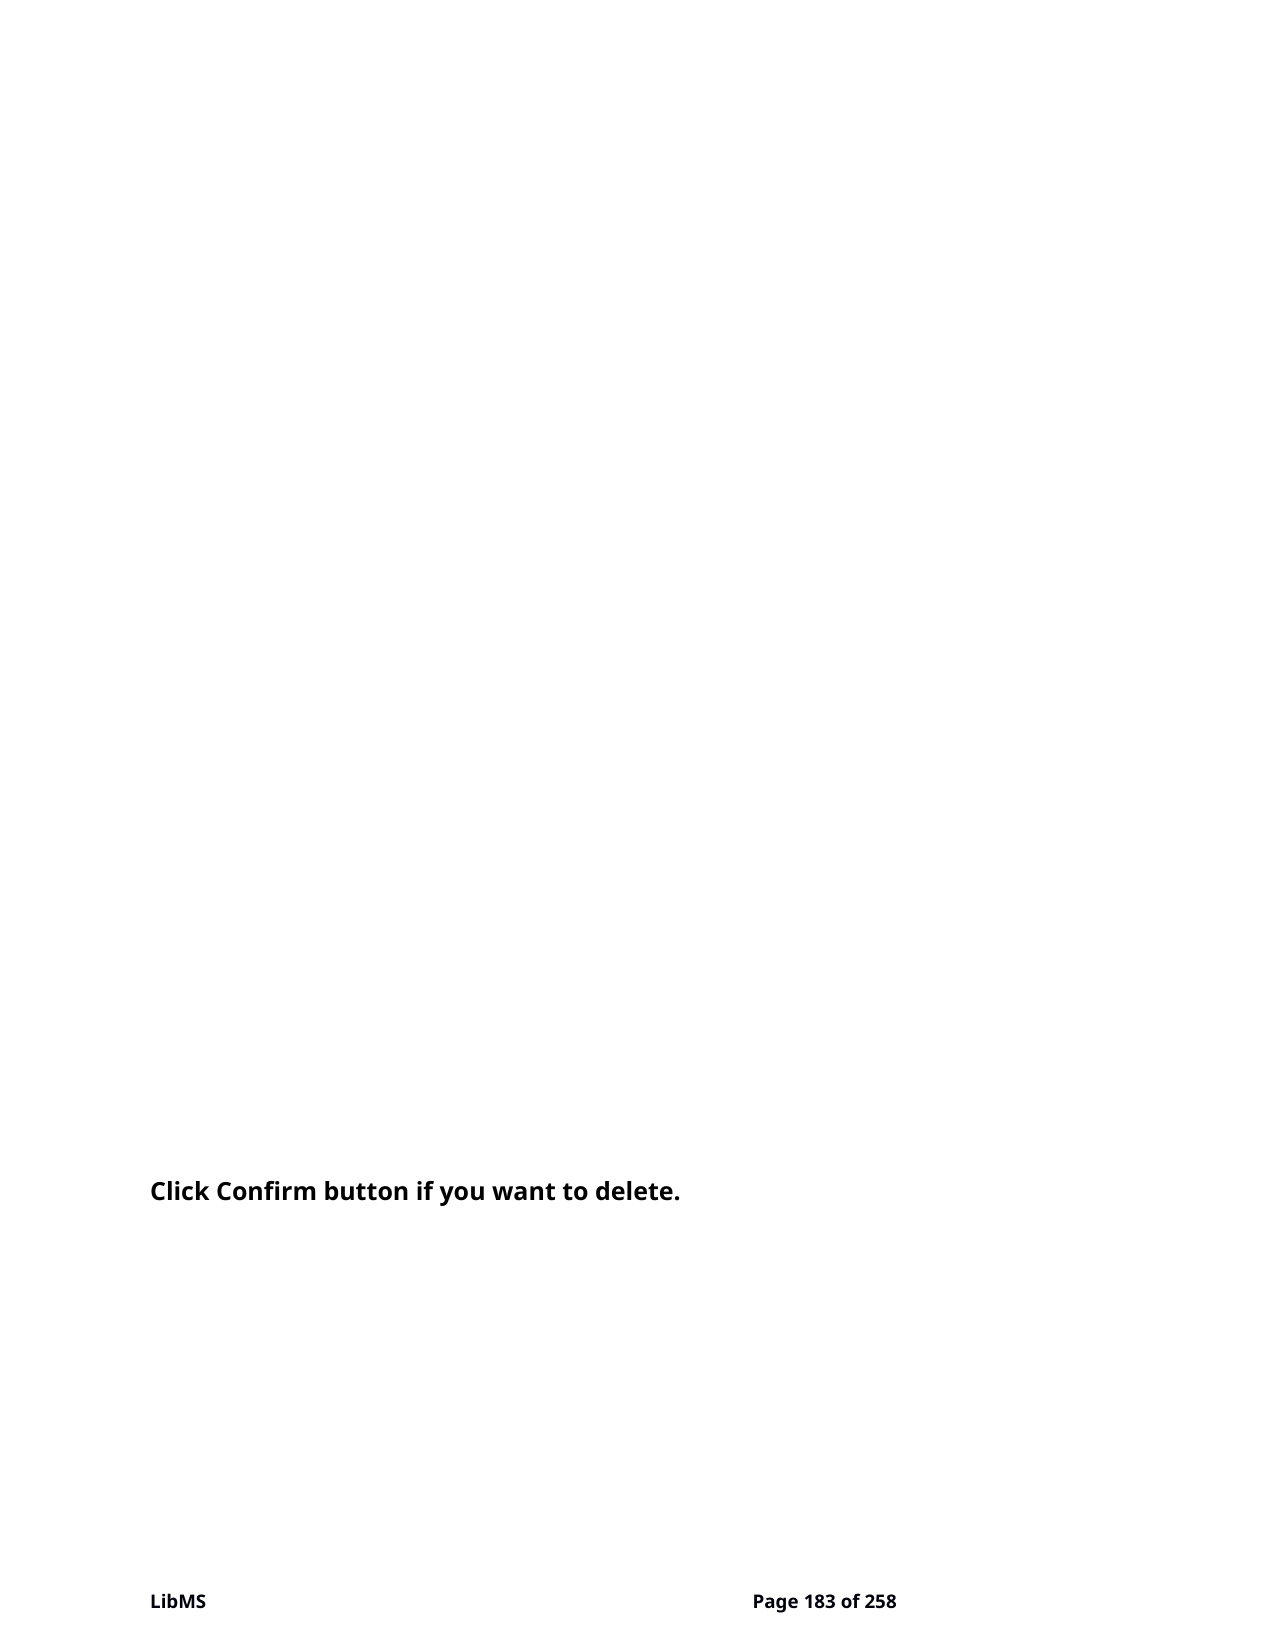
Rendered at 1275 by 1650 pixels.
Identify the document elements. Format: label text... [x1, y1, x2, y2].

text Click Confirm button if you want to delete. [150, 133, 1125, 1242]
